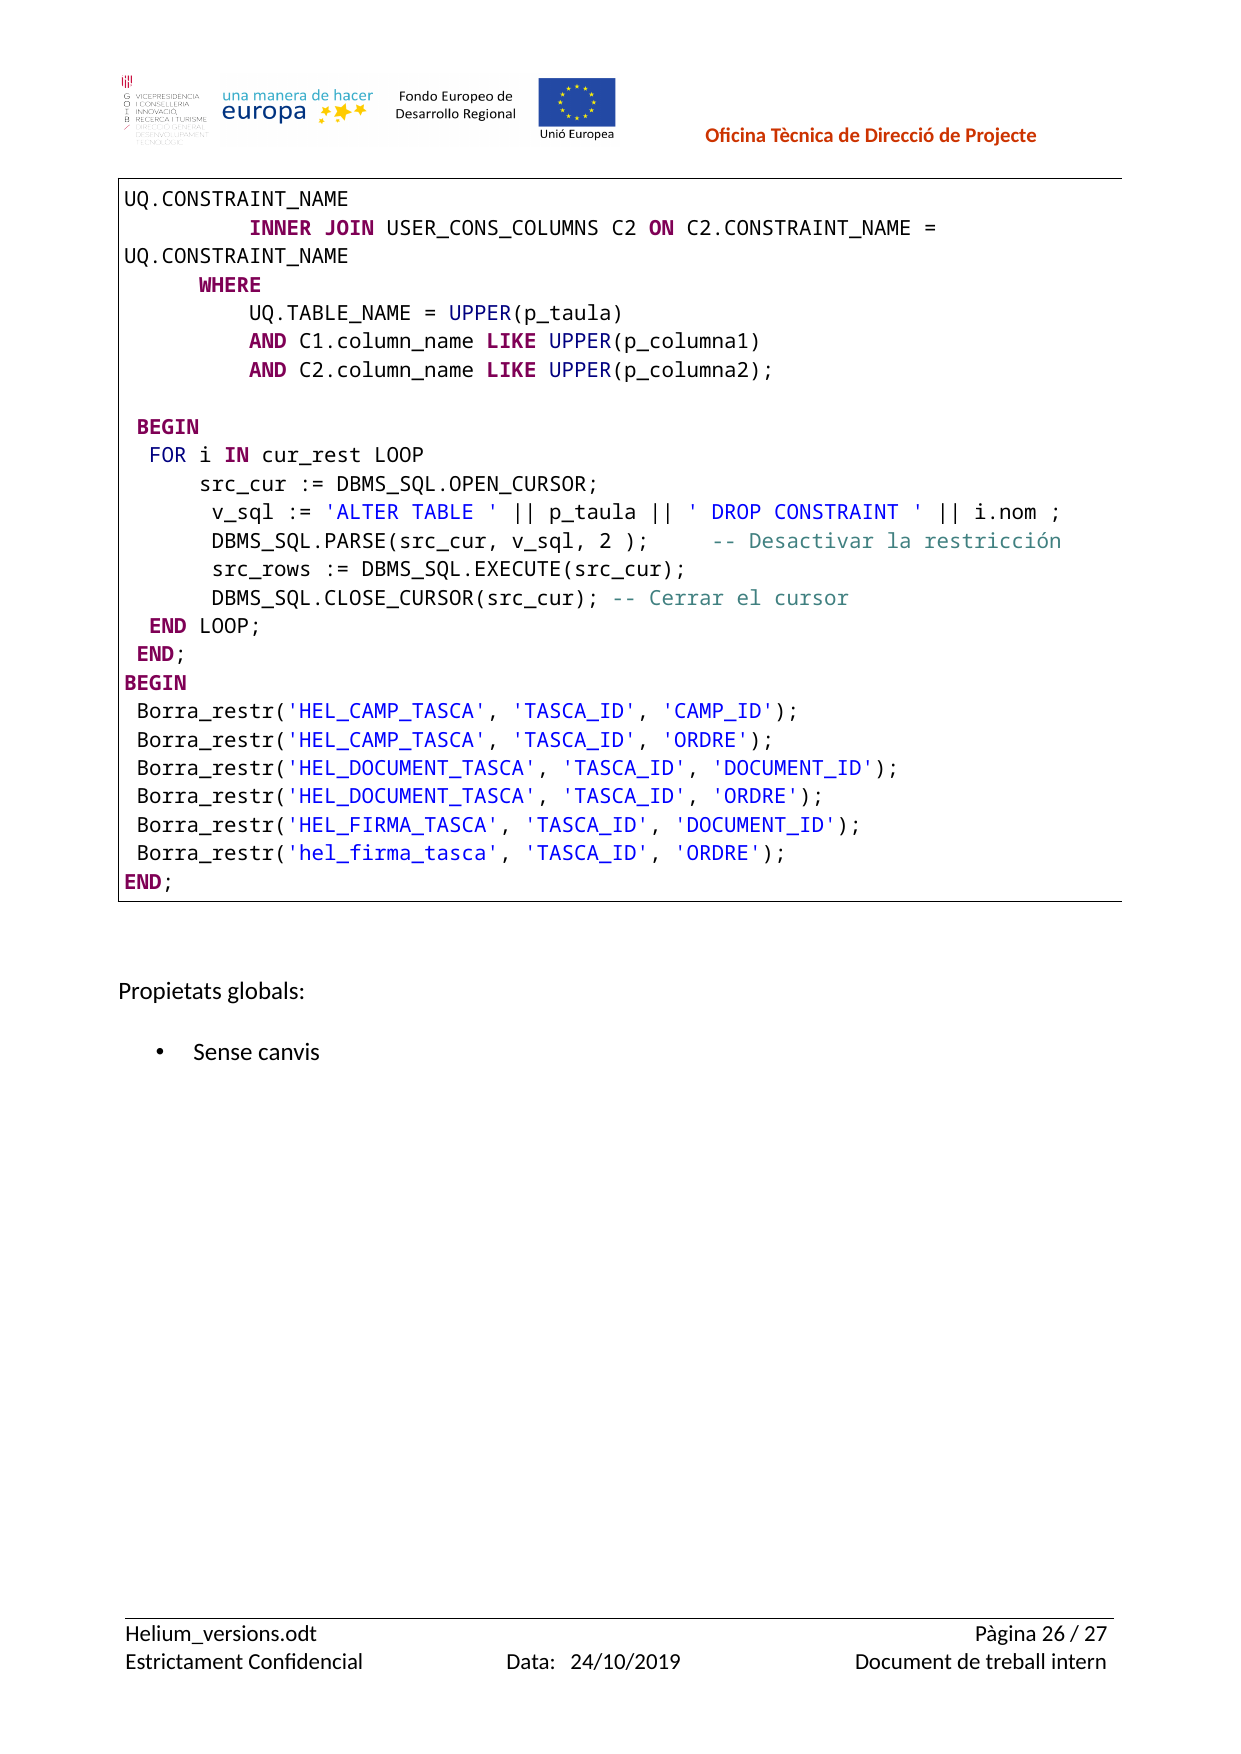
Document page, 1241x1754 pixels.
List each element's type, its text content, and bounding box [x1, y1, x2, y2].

picture [219, 73, 621, 147]
picture [118, 73, 213, 147]
text Propietats globals: [118, 975, 1122, 1006]
table_header UQ.CONSTRAINT_NAME INNER JOIN USER_CONS_COLUMNS C2 ON C2.CONSTRAINT_NAME = UQ.CONSTRAINT_NAME WHERE UQ.TABLE_NAME = UPPER(p_taula) AND C1.column_name LIKE UPPER(p_columna1) AND C2.column_name LIKE UPPER(p_columna2); BEGIN FOR i IN cur_rest LOOP src_cur := DBMS_SQL.OPEN_CURSOR; v_sql := 'ALTER TABLE ' || p_taula || ' DROP CONSTRAINT ' || i.nom ; DBMS_SQL.PARSE(src_cur, v_sql, 2 ); -- Desactivar la restricción src_rows := DBMS_SQL.EXECUTE(src_cur); DBMS_SQL.CLOSE_CURSOR(src_cur); -- Cerrar el cursor END LOOP; END; BEGIN Borra_restr('HEL_CAMP_TASCA', 'TASCA_ID', 'CAMP_ID'); Borra_restr('HEL_CAMP_TASCA', 'TASCA_ID', 'ORDRE'); Borra_restr('HEL_DOCUMENT_TASCA', 'TASCA_ID', 'DOCUMENT_ID'); Borra_restr('HEL_DOCUMENT_TASCA', 'TASCA_ID', 'ORDRE'); Borra_restr('HEL_FIRMA_TASCA', 'TASCA_ID', 'DOCUMENT_ID'); Borra_restr('hel_firma_tasca', 'TASCA_ID', 'ORDRE'); END; [119, 179, 1122, 901]
list Sense canvis [156, 1036, 1122, 1067]
